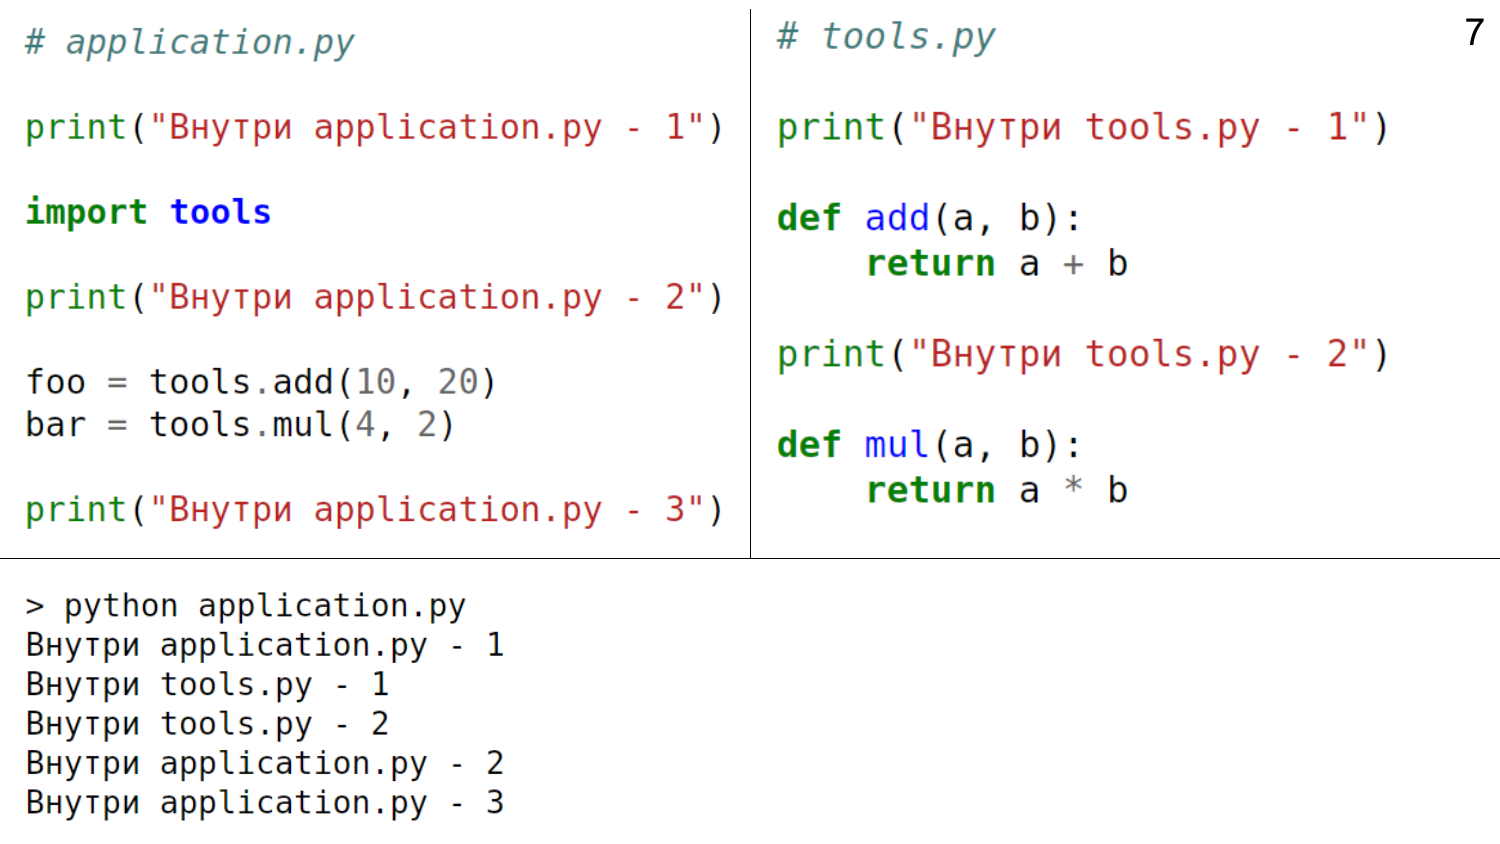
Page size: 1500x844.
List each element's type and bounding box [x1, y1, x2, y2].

picture [762, 9, 1397, 515]
picture [15, 583, 510, 823]
picture [16, 14, 733, 538]
